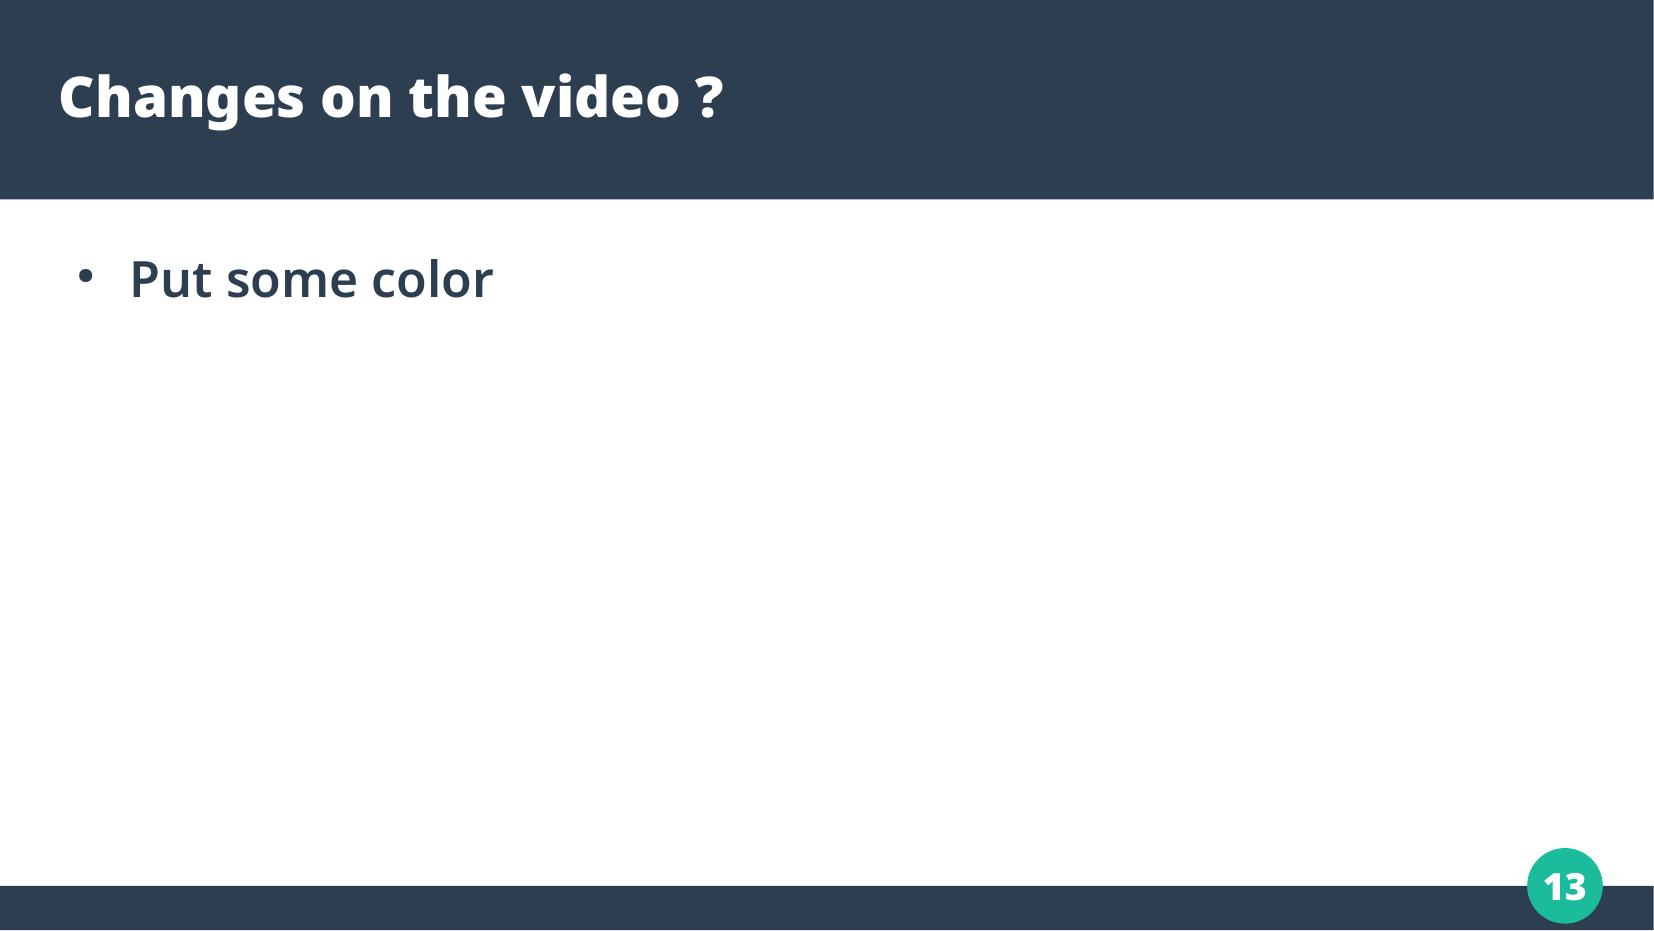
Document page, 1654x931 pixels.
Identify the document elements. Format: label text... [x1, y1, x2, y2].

title Changes on the video ? [59, 37, 1595, 155]
list Put some color [59, 243, 1595, 864]
